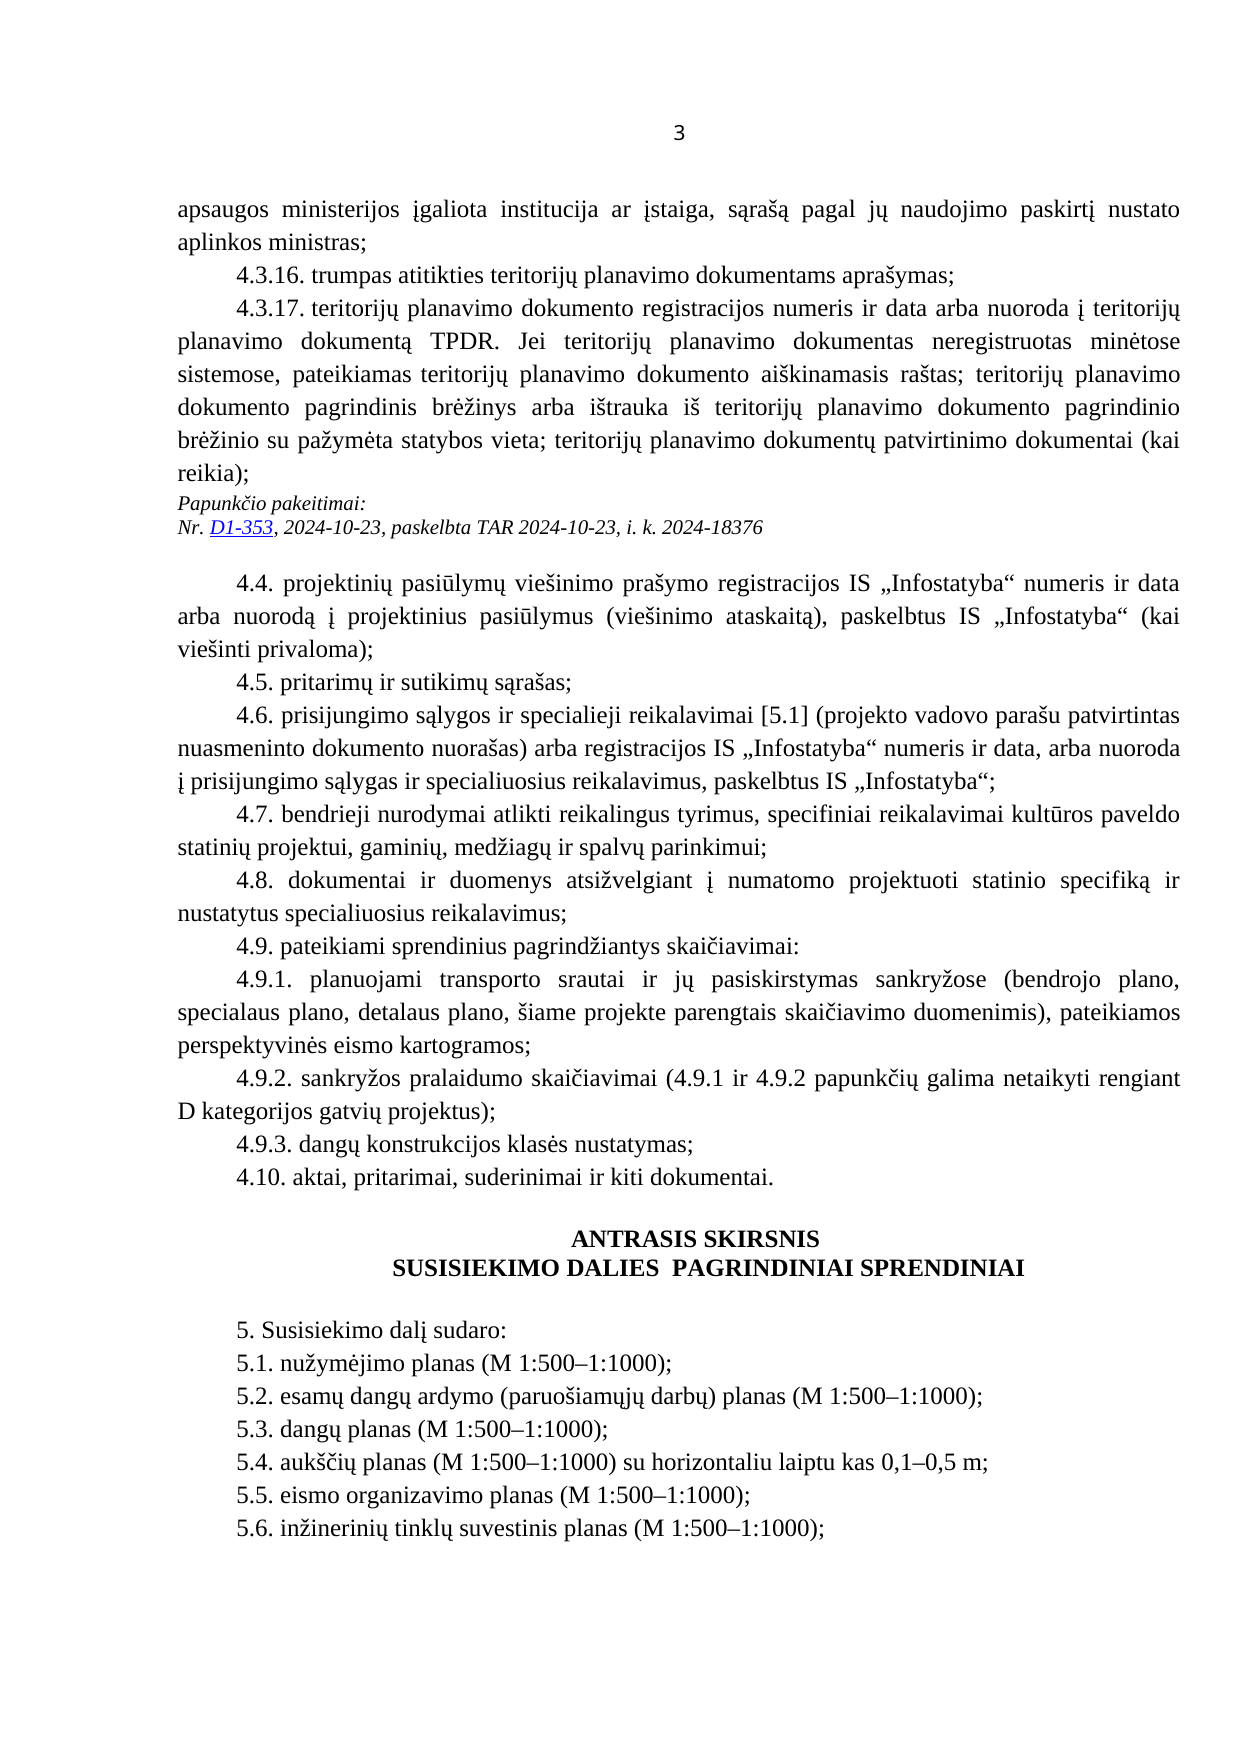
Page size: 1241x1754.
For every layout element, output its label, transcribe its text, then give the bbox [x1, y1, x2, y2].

text ANTRASIS SKIRSNIS [177, 1224, 1181, 1253]
text 4.9.2. sankryžos pralaidumo skaičiavimai (4.9.1 ir 4.9.2 papunkčių galima netaikyti rengiant D kategorijos gatvių projektus); [177, 1063, 1181, 1125]
text 4.10. aktai, pritarimai, suderinimai ir kiti dokumentai. [177, 1162, 1181, 1191]
text 5.5. eismo organizavimo planas (M 1:500–1:1000); [177, 1480, 1181, 1508]
text 4.5. pritarimų ir sutikimų sąrašas; [177, 667, 1181, 696]
text 4.6. prisijungimo sąlygos ir specialieji reikalavimai [5.1] (projekto vadovo parašu patvirtintas nuasmeninto dokumento nuorašas) arba registracijos IS „Infostatyba“ numeris ir data, arba nuoroda į prisijungimo sąlygas ir specialiuosius reikalavimus, paskelbtus IS „Infostatyba“; [177, 700, 1181, 795]
text 4.9. pateikiami sprendinius pagrindžiantys skaičiavimai: [177, 931, 1181, 960]
text 5.1. nužymėjimo planas (M 1:500–1:1000); [177, 1348, 1181, 1376]
text 4.9.3. dangų konstrukcijos klasės nustatymas; [177, 1129, 1181, 1158]
text 4.3.16. trumpas atitikties teritorijų planavimo dokumentams aprašymas; [177, 260, 1181, 289]
text 4.3.17. teritorijų planavimo dokumento registracijos numeris ir data arba nuoroda į teritorijų planavimo dokumentą TPDR. Jei teritorijų planavimo dokumentas neregistruotas minėtose sistemose, pateikiamas teritorijų planavimo dokumento aiškinamasis raštas; teritorijų planavimo dokumento pagrindinis brėžinys arba ištrauka iš teritorijų planavimo dokumento pagrindinio brėžinio su pažymėta statybos vieta; teritorijų planavimo dokumentų patvirtinimo dokumentai (kai reikia); [177, 293, 1181, 487]
text 4.8. dokumentai ir duomenys atsižvelgiant į numatomo projektuoti statinio specifiką ir nustatytus specialiuosius reikalavimus; [177, 865, 1181, 927]
text 5.3. dangų planas (M 1:500–1:1000); [177, 1414, 1181, 1442]
text 4.9.1. planuojami transporto srautai ir jų pasiskirstymas sankryžose (bendrojo plano, specialaus plano, detalaus plano, šiame projekte parengtais skaičiavimo duomenimis), pateikiamos perspektyvinės eismo kartogramos; [177, 964, 1181, 1059]
text Papunkčio pakeitimai: [177, 491, 1181, 515]
text apsaugos ministerijos įgaliota institucija ar įstaiga, sąrašą pagal jų naudojimo paskirtį nustato aplinkos ministras; [177, 194, 1181, 256]
text 5.6. inžinerinių tinklų suvestinis planas (M 1:500–1:1000); [177, 1513, 1181, 1542]
text SUSISIEKIMO DALIES PAGRINDINIAI SPRENDINIAI [177, 1253, 1181, 1282]
text 5. Susisiekimo dalį sudaro: [177, 1315, 1181, 1343]
text 4.7. bendrieji nurodymai atlikti reikalingus tyrimus, specifiniai reikalavimai kultūros paveldo statinių projektui, gaminių, medžiagų ir spalvų parinkimui; [177, 799, 1181, 861]
text 4.4. projektinių pasiūlymų viešinimo prašymo registracijos IS „Infostatyba“ numeris ir data arba nuorodą į projektinius pasiūlymus (viešinimo ataskaitą), paskelbtus IS „Infostatyba“ (kai viešinti privaloma); [177, 568, 1181, 663]
text Nr. D1-353, 2024-10-23, paskelbta TAR 2024-10-23, i. k. 2024-18376 [177, 515, 1181, 539]
text 5.2. esamų dangų ardymo (paruošiamųjų darbų) planas (M 1:500–1:1000); [177, 1381, 1181, 1409]
text 5.4. aukščių planas (M 1:500–1:1000) su horizontaliu laiptu kas 0,1–0,5 m; [177, 1447, 1181, 1476]
